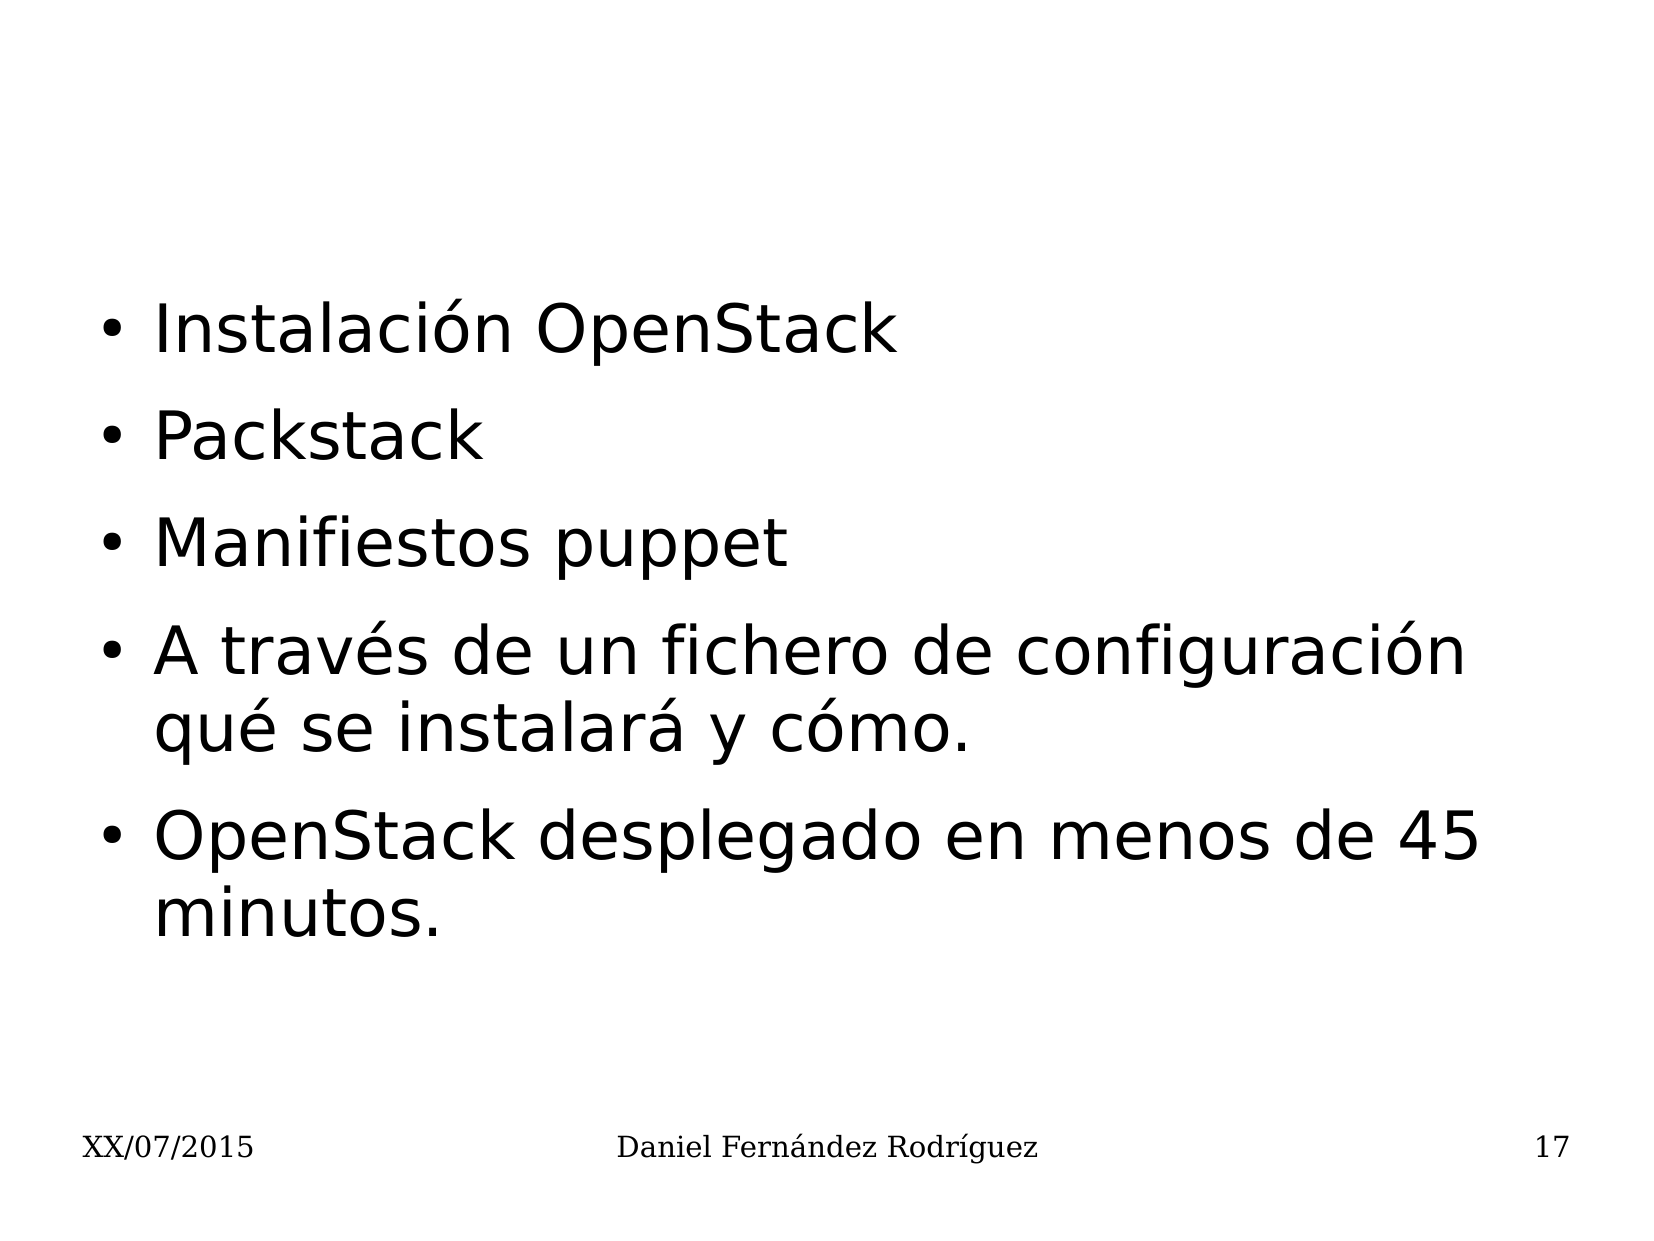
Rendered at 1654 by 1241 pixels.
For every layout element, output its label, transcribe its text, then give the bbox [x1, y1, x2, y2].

list Instalación OpenStack Packstack Manifiestos puppet A través de un fichero de configuración qué se instalará y cómo. OpenStack desplegado en menos de 45 minutos. [82, 290, 1571, 1010]
